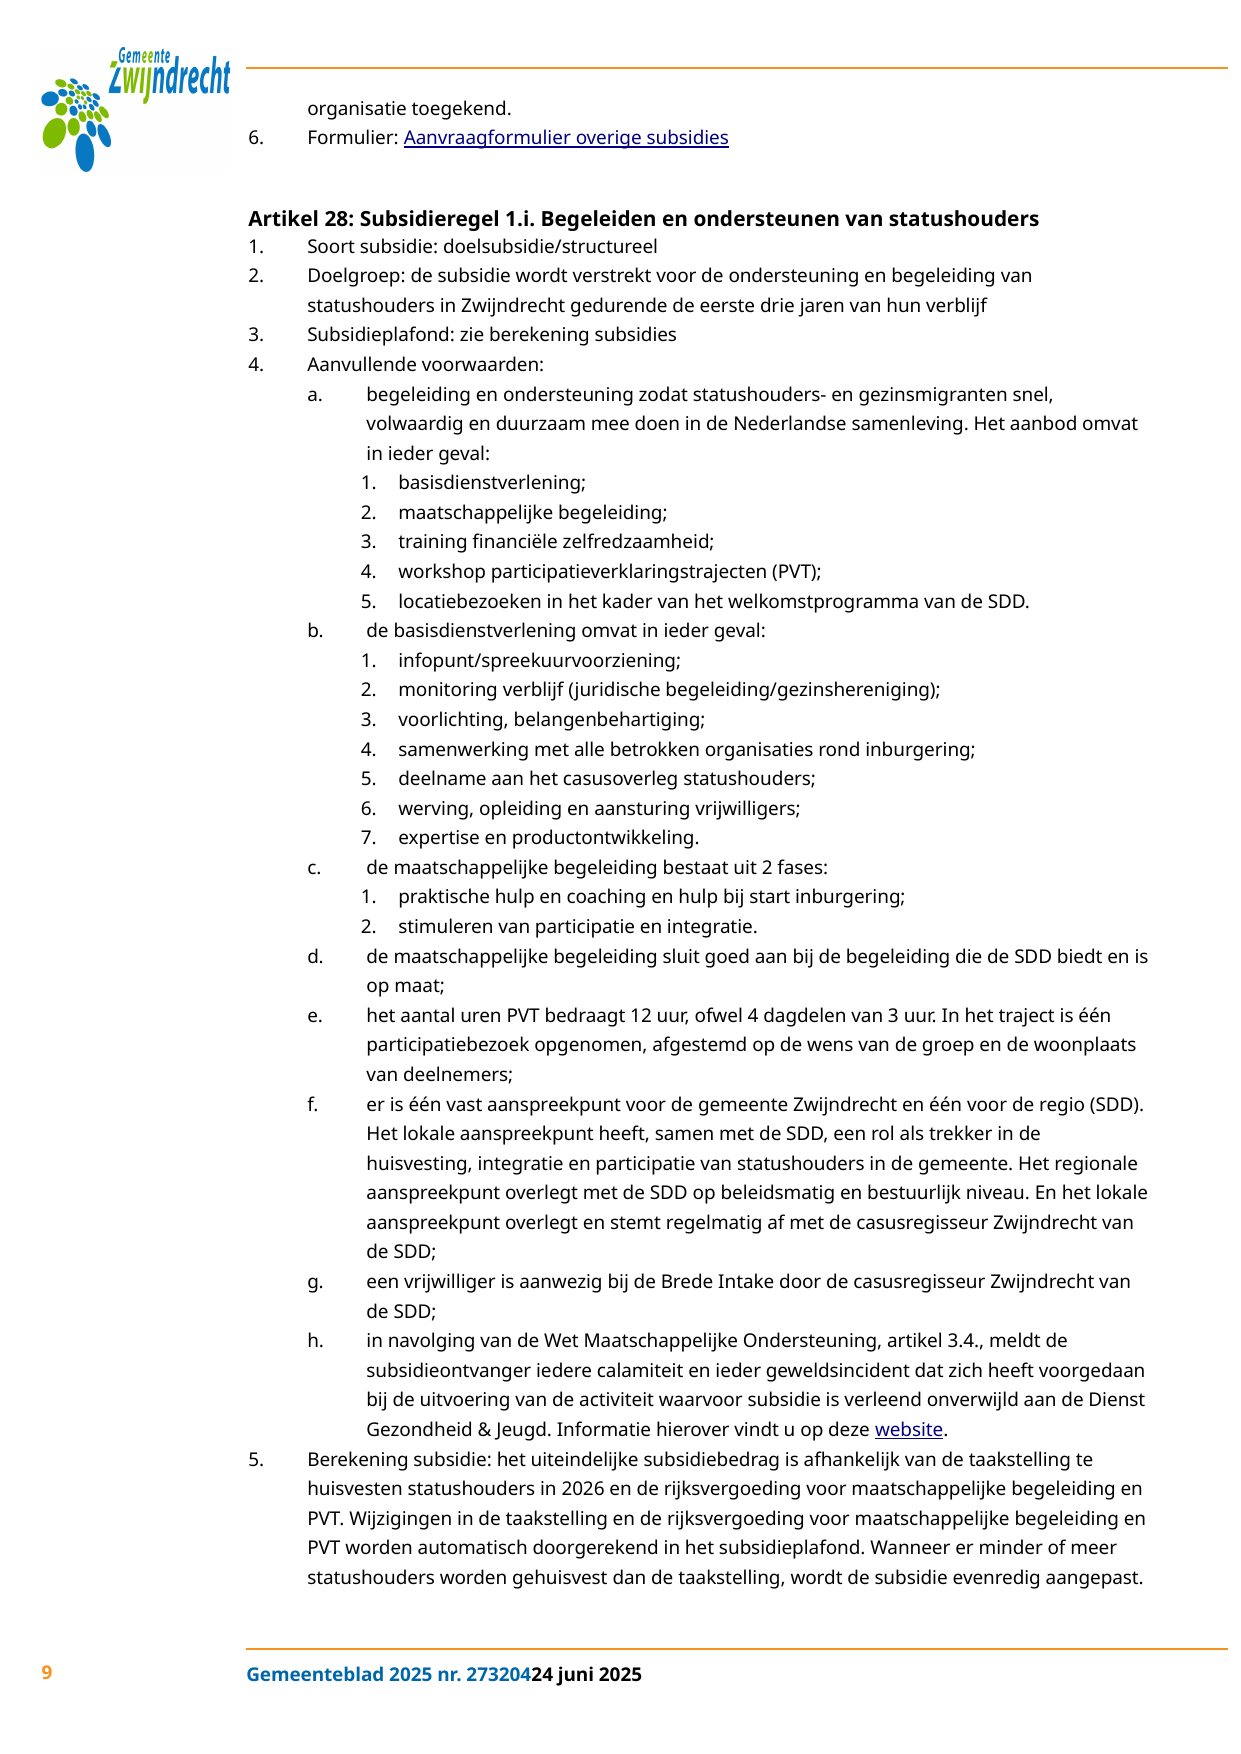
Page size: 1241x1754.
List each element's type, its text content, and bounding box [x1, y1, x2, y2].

list Soort subsidie: doelsubsidie/structureel [248, 233, 1152, 258]
list organisatie toegekend. [248, 95, 1152, 121]
list Aanvullende voorwaarden: [248, 351, 1152, 377]
list infopunt/spreekuurvoorziening; [361, 647, 1152, 673]
list in navolging van de Wet Maatschappelijke Ondersteuning, artikel 3.4., meldt de subsidieontvanger iedere calamiteit en ieder geweldsincident dat zich heeft voorgedaan bij de uitvoering van de activiteit waarvoor subsidie is verleend onverwijld aan de Dienst Gezondheid & Jeugd. Informatie hierover vindt u op deze website. [307, 1327, 1152, 1442]
list Doelgroep: de subsidie wordt verstrekt voor de ondersteuning en begeleiding van statushouders in Zwijndrecht gedurende de eerste drie jaren van hun verblijf [248, 262, 1152, 318]
picture [41, 47, 231, 172]
list begeleiding en ondersteuning zodat statushouders- en gezinsmigranten snel, volwaardig en duurzaam mee doen in de Nederlandse samenleving. Het aanbod omvat in ieder geval: [307, 381, 1152, 466]
list basisdienstverlening; [361, 469, 1152, 495]
list expertise en productontwikkeling. [361, 824, 1152, 850]
list praktische hulp en coaching en hulp bij start inburgering; [361, 884, 1152, 909]
list workshop participatieverklaringstrajecten (PVT); [361, 558, 1152, 584]
list een vrijwilliger is aanwezig bij de Brede Intake door de casusregisseur Zwijndrecht van de SDD; [307, 1268, 1152, 1323]
list monitoring verblijf (juridische begeleiding/gezinshereniging); [361, 677, 1152, 702]
list Subsidieplafond: zie berekening subsidies [248, 322, 1152, 347]
list locatiebezoeken in het kader van het welkomstprogramma van de SDD. [361, 588, 1152, 613]
list de maatschappelijke begeleiding bestaat uit 2 fases: [307, 854, 1152, 880]
list het aantal uren PVT bedraagt 12 uur, ofwel 4 dagdelen van 3 uur. In het traject is één participatiebezoek opgenomen, afgestemd op de wens van de groep en de woonplaats van deelnemers; [307, 1002, 1152, 1087]
list maatschappelijke begeleiding; [361, 499, 1152, 525]
list stimuleren van participatie en integratie. [361, 913, 1152, 939]
list er is één vast aanspreekpunt voor de gemeente Zwijndrecht en één voor de regio (SDD). Het lokale aanspreekpunt heeft, samen met de SDD, een rol als trekker in de huisvesting, integratie en participatie van statushouders in de gemeente. Het regionale aanspreekpunt overlegt met de SDD op beleidsmatig en bestuurlijk niveau. En het lokale aanspreekpunt overlegt en stemt regelmatig af met de casusregisseur Zwijndrecht van de SDD; [307, 1091, 1152, 1264]
list Formulier: Aanvraagformulier overige subsidies [248, 124, 1152, 150]
list samenwerking met alle betrokken organisaties rond inburgering; [361, 736, 1152, 761]
text Artikel 28: Subsidieregel 1.i. Begeleiden en ondersteunen van statushouders [248, 204, 1152, 233]
list Berekening subsidie: het uiteindelijke subsidiebedrag is afhankelijk van de taakstelling te huisvesten statushouders in 2026 en de rijksvergoeding voor maatschappelijke begeleiding en PVT. Wijzigingen in de taakstelling en de rijksvergoeding voor maatschappelijke begeleiding en PVT worden automatisch doorgerekend in het subsidieplafond. Wanneer er minder of meer statushouders worden gehuisvest dan de taakstelling, wordt de subsidie evenredig aangepast. [248, 1446, 1152, 1590]
list deelname aan het casusoverleg statushouders; [361, 765, 1152, 791]
list training financiële zelfredzaamheid; [361, 529, 1152, 554]
list de maatschappelijke begeleiding sluit goed aan bij de begeleiding die de SDD biedt en is op maat; [307, 943, 1152, 998]
list voorlichting, belangenbehartiging; [361, 706, 1152, 732]
list de basisdienstverlening omvat in ieder geval: [307, 617, 1152, 643]
list werving, opleiding en aansturing vrijwilligers; [361, 795, 1152, 821]
